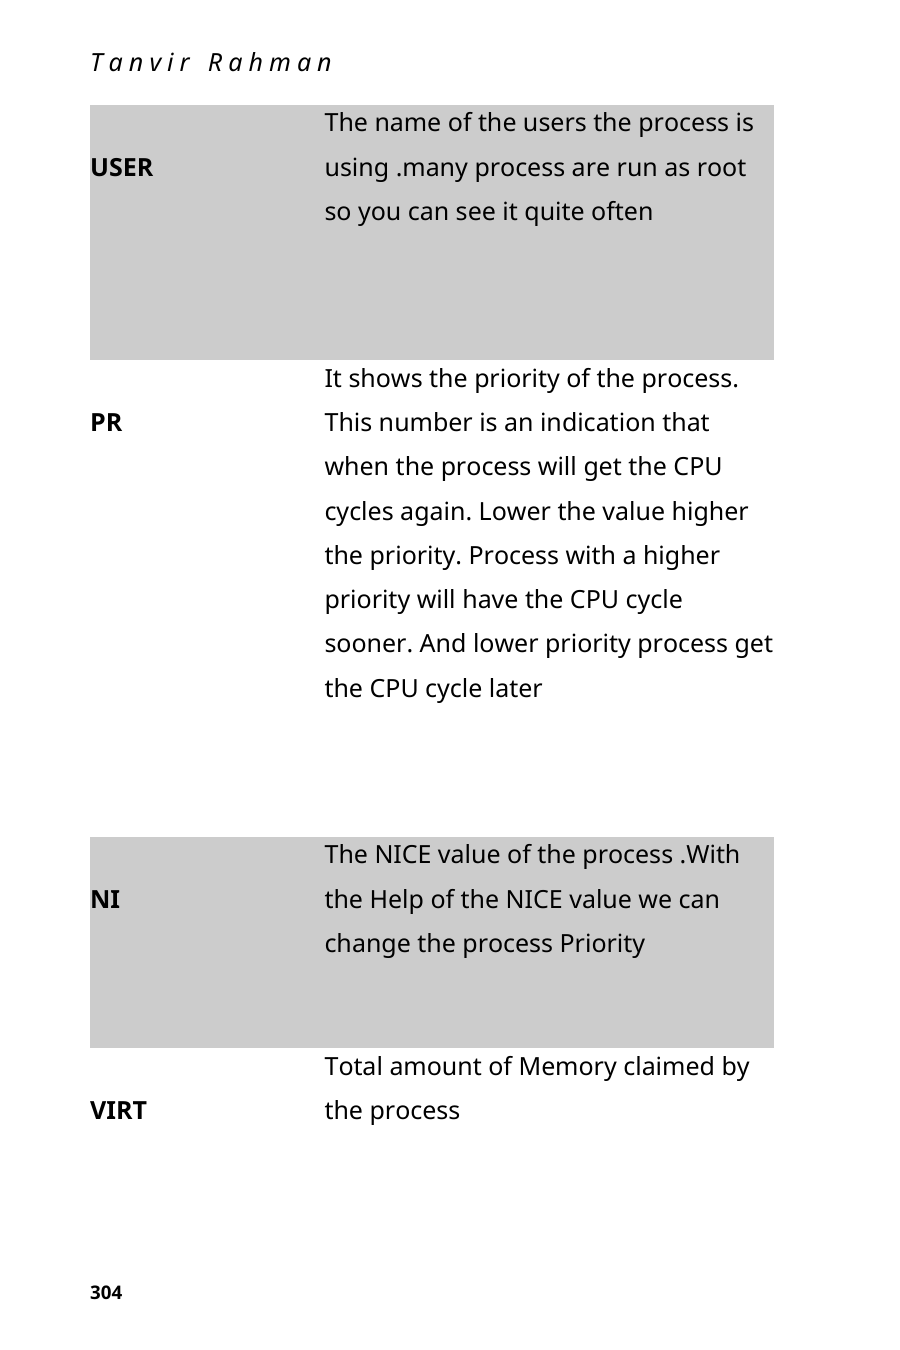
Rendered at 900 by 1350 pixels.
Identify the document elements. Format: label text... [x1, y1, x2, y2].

table_cell NI [90, 837, 324, 1048]
table_cell Total amount of Memory claimed by the process [324, 1048, 774, 1215]
table_cell USER [90, 105, 324, 360]
table_cell The name of the users the process is using .many process are run as root so you can see it quite often [324, 105, 774, 360]
table_cell The NICE value of the process .With the Help of the NICE value we can change the process Priority [324, 837, 774, 1048]
table_cell PR [90, 360, 324, 837]
table_cell It shows the priority of the process. This number is an indication that when the process will get the CPU cycles again. Lower the value higher the priority. Process with a higher priority will have the CPU cycle sooner. And lower priority process get the CPU cycle later [324, 360, 774, 837]
table_cell VIRT [90, 1048, 324, 1215]
